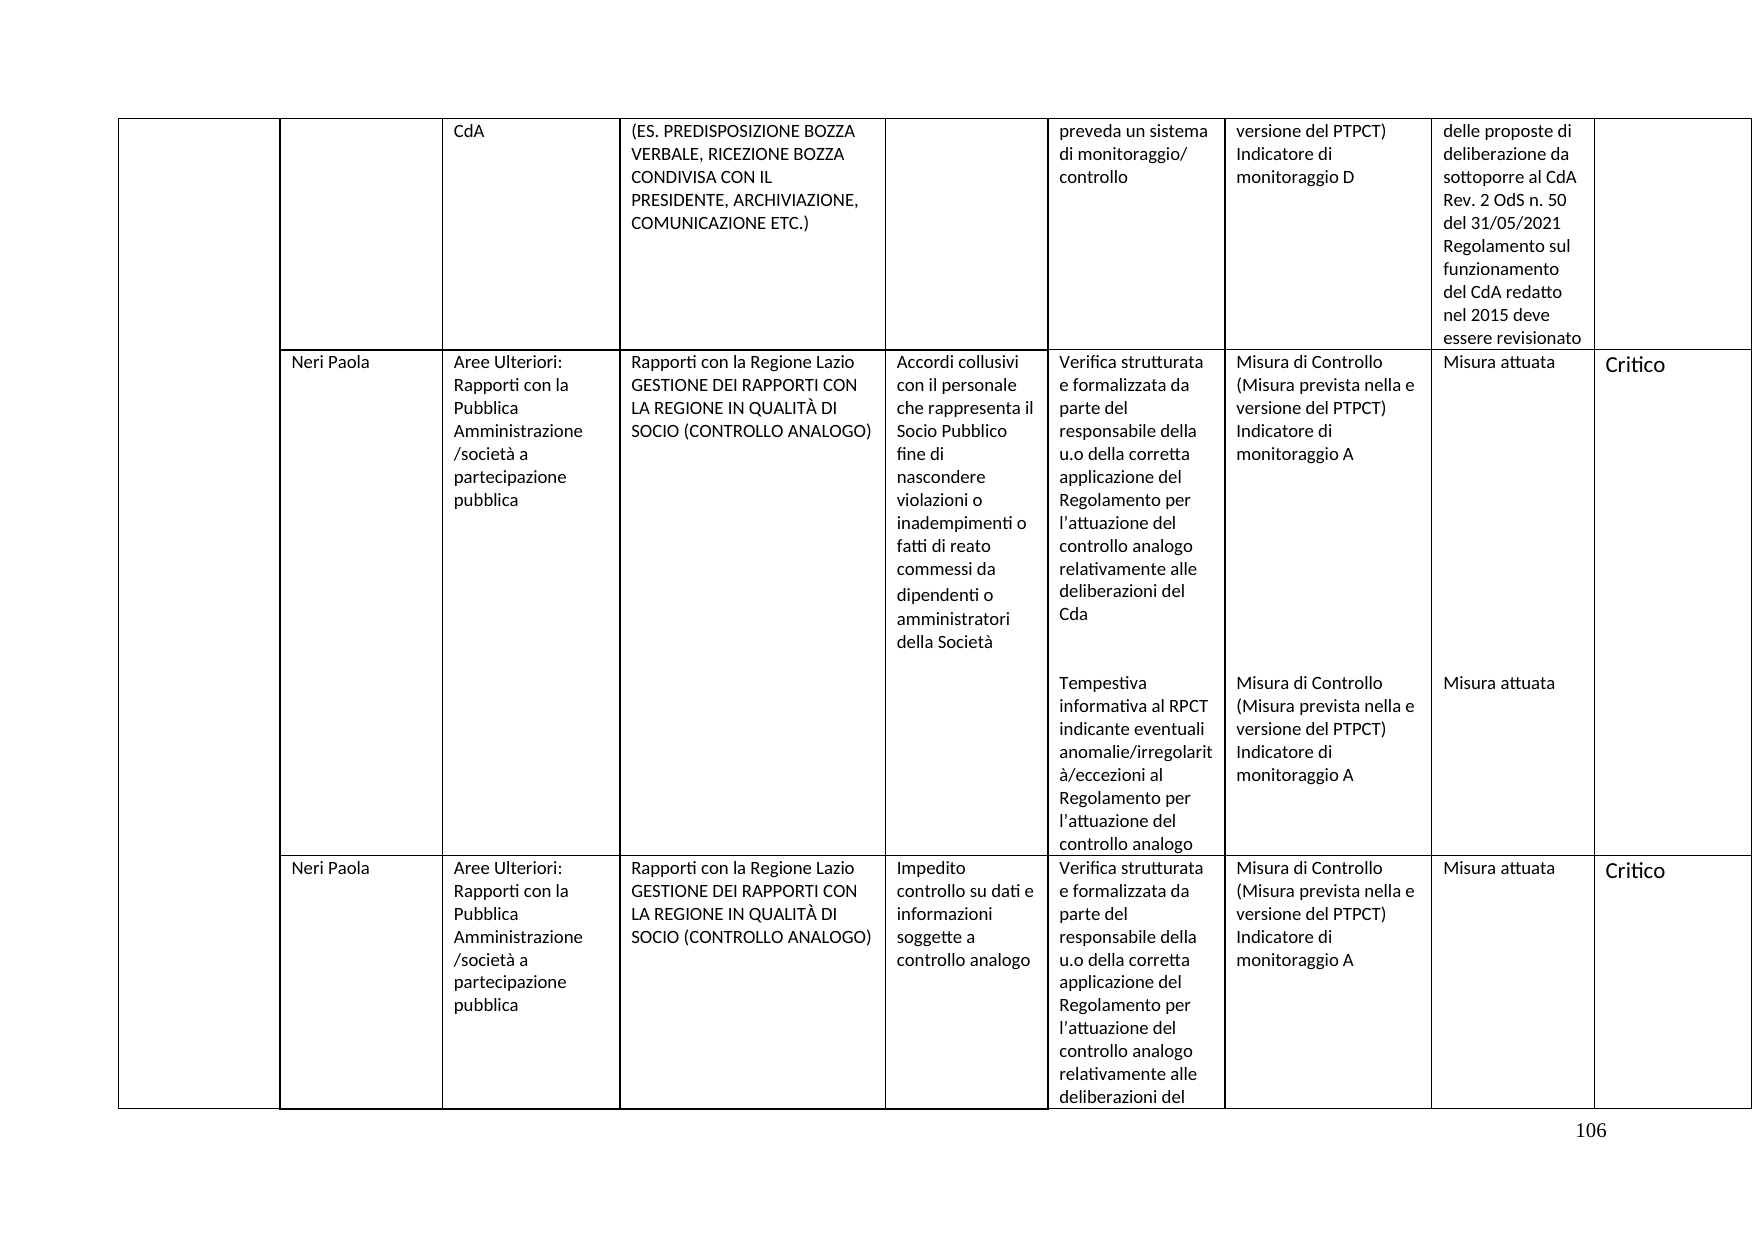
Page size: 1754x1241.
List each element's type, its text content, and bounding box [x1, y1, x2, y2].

table_cell delle proposte di deliberazione da sottoporre al CdA Rev. 2 OdS n. 50 del 31/05/2021 Regolamento sul funzionamento del CdA redatto nel 2015 deve essere revisionato [1432, 119, 1594, 349]
table_cell Misura di Controllo (Misura prevista nella e versione del PTPCT) Indicatore di monitoraggio A Misura di Controllo (Misura prevista nella e versione del PTPCT) Indicatore di monitoraggio A [1226, 350, 1431, 854]
table_cell [119, 119, 279, 1108]
table_cell versione del PTPCT) Indicatore di monitoraggio D [1226, 119, 1431, 349]
table_cell Misura attuata [1432, 856, 1594, 1108]
table_cell Rapporti con la Regione Lazio GESTIONE DEI RAPPORTI CON LA REGIONE IN QUALITÀ DI SOCIO (CONTROLLO ANALOGO) [621, 856, 885, 1108]
table_cell Aree Ulteriori: Rapporti con la Pubblica Amministrazione /società a partecipazione pubblica [443, 856, 619, 1108]
table_cell Aree Ulteriori: Rapporti con la Pubblica Amministrazione /società a partecipazione pubblica [443, 351, 619, 854]
table_cell Impedito controllo su dati e informazioni soggette a controllo analogo [886, 856, 1047, 1108]
table_cell [886, 119, 1047, 349]
table_cell [1595, 119, 1751, 349]
table_cell Accordi collusivi con il personale che rappresenta il Socio Pubblico fine di nascondere violazioni o inadempimenti o fatti di reato commessi da dipendenti o amministratori della Società [886, 351, 1047, 854]
table_cell Misura di Controllo (Misura prevista nella e versione del PTPCT) Indicatore di monitoraggio A [1226, 856, 1431, 1108]
table_cell Neri Paola [281, 856, 442, 1108]
table_cell preveda un sistema di monitoraggio/ controllo [1049, 119, 1224, 349]
table_cell Critico [1595, 350, 1751, 854]
table_cell [281, 119, 442, 349]
table_cell Misura attuata Misura attuata [1432, 350, 1594, 854]
table_cell Critico [1595, 856, 1751, 1108]
table_cell Rapporti con la Regione Lazio GESTIONE DEI RAPPORTI CON LA REGIONE IN QUALITÀ DI SOCIO (CONTROLLO ANALOGO) [621, 351, 885, 854]
table_cell Verifica strutturata e formalizzata da parte del responsabile della u.o della corretta applicazione del Regolamento per l’attuazione del controllo analogo relativamente alle deliberazioni del [1049, 856, 1224, 1108]
table_cell CdA [443, 119, 619, 349]
table_cell Neri Paola [281, 351, 442, 854]
table_cell Verifica strutturata e formalizzata da parte del responsabile della u.o della corretta applicazione del Regolamento per l’attuazione del controllo analogo relativamente alle deliberazioni del Cda Tempestiva informativa al RPCT indicante eventuali anomalie/irregolarità/eccezioni al Regolamento per l’attuazione del controllo analogo [1049, 350, 1224, 854]
table_cell (ES. PREDISPOSIZIONE BOZZA VERBALE, RICEZIONE BOZZA CONDIVISA CON IL PRESIDENTE, ARCHIVIAZIONE, COMUNICAZIONE ETC.) [621, 119, 885, 349]
